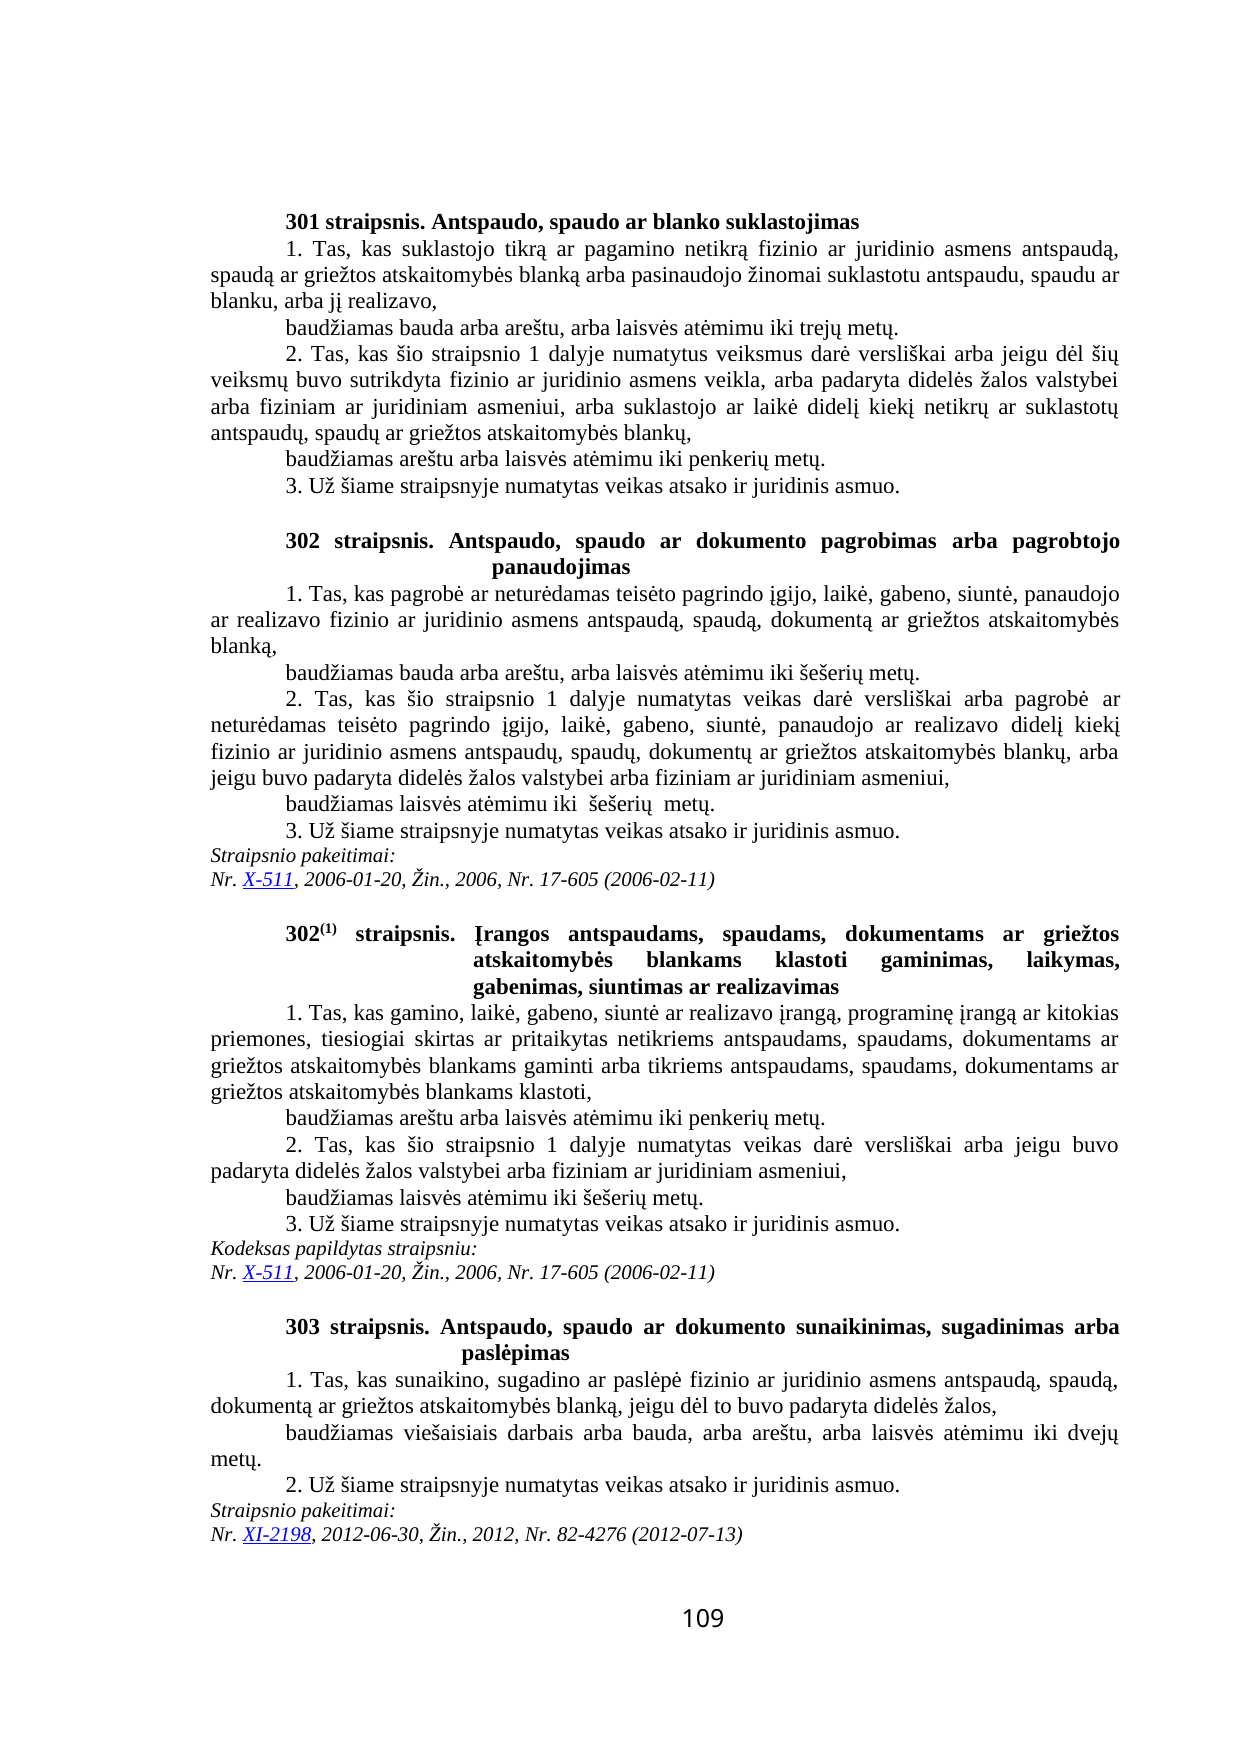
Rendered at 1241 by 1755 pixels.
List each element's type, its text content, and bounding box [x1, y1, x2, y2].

text 2. Tas, kas šio straipsnio 1 dalyje numatytas veikas darė versliškai arba pagrobė ar neturėdamas teisėto pagrindo įgijo, laikė, gabeno, siuntė, panaudojo ar realizavo didelį kiekį fizinio ar juridinio asmens antspaudų, spaudų, dokumentų ar griežtos atskaitomybės blankų, arba jeigu buvo padaryta didelės žalos valstybei arba fiziniam ar juridiniam asmeniui, [210, 685, 1120, 790]
text Nr. X-511, 2006-01-20, Žin., 2006, Nr. 17-605 (2006-02-11) [210, 1260, 1120, 1284]
text Nr. XI-2198, 2012-06-30, Žin., 2012, Nr. 82-4276 (2012-07-13) [210, 1522, 1120, 1546]
text baudžiamas viešaisiais darbais arba bauda, arba areštu, arba laisvės atėmimu iki dvejų metų. [210, 1418, 1120, 1471]
text 1. Tas, kas sunaikino, sugadino ar paslėpė fizinio ar juridinio asmens antspaudą, spaudą, dokumentą ar griežtos atskaitomybės blanką, jeigu dėl to buvo padaryta didelės žalos, [210, 1366, 1120, 1418]
text baudžiamas bauda arba areštu, arba laisvės atėmimu iki šešerių metų. [210, 659, 1120, 685]
text 303 straipsnis. Antspaudo, spaudo ar dokumento sunaikinimas, sugadinimas arba paslėpimas [285, 1313, 1120, 1366]
text baudžiamas laisvės atėmimu iki šešerių metų. [210, 1183, 1120, 1210]
text 2. Už šiame straipsnyje numatytas veikas atsako ir juridinis asmuo. [210, 1471, 1120, 1498]
text 1. Tas, kas suklastojo tikrą ar pagamino netikrą fizinio ar juridinio asmens antspaudą, spaudą ar griežtos atskaitomybės blanką arba pasinaudojo žinomai suklastotu antspaudu, spaudu ar blanku, arba jį realizavo, [210, 234, 1120, 314]
text 2. Tas, kas šio straipsnio 1 dalyje numatytas veikas darė versliškai arba jeigu buvo padaryta didelės žalos valstybei arba fiziniam ar juridiniam asmeniui, [210, 1131, 1120, 1183]
text 1. Tas, kas pagrobė ar neturėdamas teisėto pagrindo įgijo, laikė, gabeno, siuntė, panaudojo ar realizavo fizinio ar juridinio asmens antspaudą, spaudą, dokumentą ar griežtos atskaitomybės blanką, [210, 579, 1120, 659]
text 301 straipsnis. Antspaudo, spaudo ar blanko suklastojimas [210, 208, 1120, 234]
text 2. Tas, kas šio straipsnio 1 dalyje numatytus veiksmus darė versliškai arba jeigu dėl šių veiksmų buvo sutrikdyta fizinio ar juridinio asmens veikla, arba padaryta didelės žalos valstybei arba fiziniam ar juridiniam asmeniui, arba suklastojo ar laikė didelį kiekį netikrų ar suklastotų antspaudų, spaudų ar griežtos atskaitomybės blankų, [210, 340, 1120, 445]
text 3. Už šiame straipsnyje numatytas veikas atsako ir juridinis asmuo. [210, 1210, 1120, 1236]
text baudžiamas areštu arba laisvės atėmimu iki penkerių metų. [210, 445, 1120, 472]
text baudžiamas bauda arba areštu, arba laisvės atėmimu iki trejų metų. [210, 314, 1120, 340]
text 302(1) straipsnis. Įrangos antspaudams, spaudams, dokumentams ar griežtos atskaitomybės blankams klastoti gaminimas, laikymas, gabenimas, siuntimas ar realizavimas [285, 920, 1120, 999]
text Straipsnio pakeitimai: [210, 843, 1120, 867]
text Straipsnio pakeitimai: [210, 1498, 1120, 1522]
text 302 straipsnis. Antspaudo, spaudo ar dokumento pagrobimas arba pagrobtojo panaudojimas [285, 527, 1120, 579]
text Nr. X-511, 2006-01-20, Žin., 2006, Nr. 17-605 (2006-02-11) [210, 867, 1120, 891]
text baudžiamas areštu arba laisvės atėmimu iki penkerių metų. [210, 1104, 1120, 1131]
text baudžiamas laisvės atėmimu iki šešerių metų. [210, 790, 1120, 817]
text 3. Už šiame straipsnyje numatytas veikas atsako ir juridinis asmuo. [210, 817, 1120, 843]
text 1. Tas, kas gamino, laikė, gabeno, siuntė ar realizavo įrangą, programinę įrangą ar kitokias priemones, tiesiogiai skirtas ar pritaikytas netikriems antspaudams, spaudams, dokumentams ar griežtos atskaitomybės blankams gaminti arba tikriems antspaudams, spaudams, dokumentams ar griežtos atskaitomybės blankams klastoti, [210, 999, 1120, 1104]
text 3. Už šiame straipsnyje numatytas veikas atsako ir juridinis asmuo. [210, 472, 1120, 498]
text Kodeksas papildytas straipsniu: [210, 1236, 1120, 1260]
